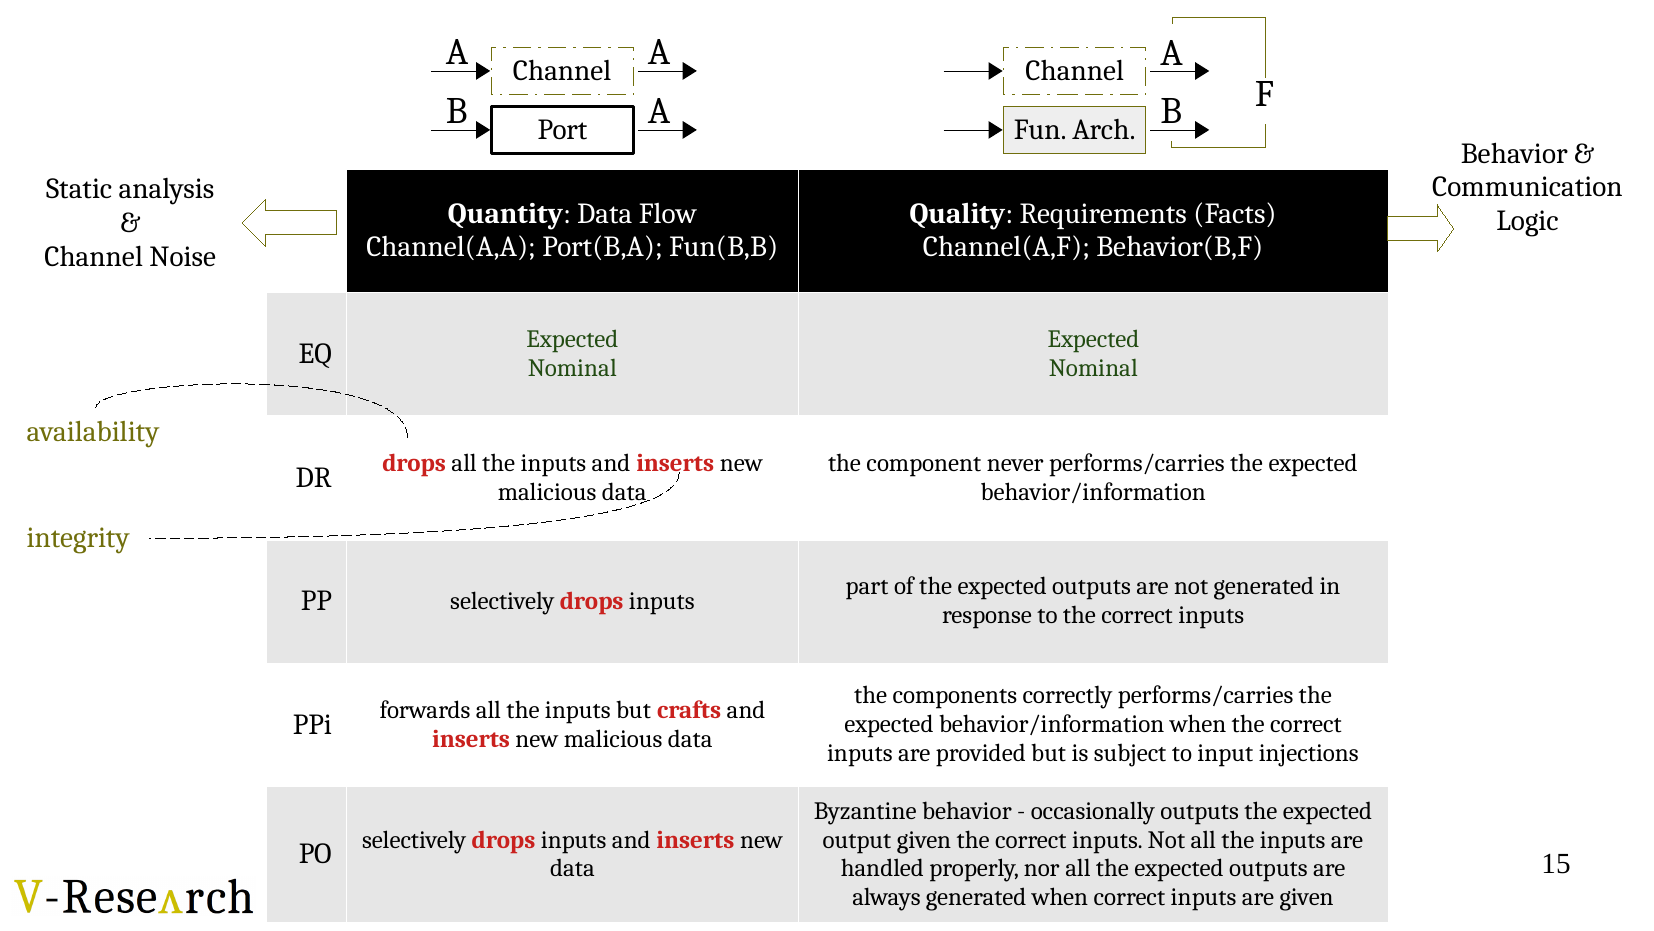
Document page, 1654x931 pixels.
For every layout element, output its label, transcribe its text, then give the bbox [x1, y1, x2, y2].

text_box Port [491, 106, 634, 154]
table_cell PP [267, 541, 346, 663]
table_header [267, 211, 336, 234]
table_header Quantity: Data Flow Channel(A,A); Port(B,A); Fun(B,B) [347, 170, 798, 292]
text_box integrity [11, 513, 150, 563]
table_header [267, 170, 346, 292]
text_box A [633, 83, 687, 142]
text_box B [1145, 83, 1199, 142]
table_cell forwards all the inputs but crafts and inserts new malicious data [347, 664, 798, 786]
table_cell the components correctly performs/carries the expected behavior/information when the correct inputs are provided but is subject to input injections [799, 664, 1388, 786]
table_cell PPi [267, 664, 346, 786]
text_box availability [11, 407, 180, 457]
table_cell Byzantine behavior - occasionally outputs the expected output given the correct inputs. Not all the inputs are handled properly, nor all the expected outputs are always generated when correct inputs are given [799, 787, 1388, 922]
table_cell drops all the inputs and inserts new malicious data [347, 416, 798, 540]
text_box Channel [1003, 47, 1146, 95]
table_cell Expected Nominal [799, 293, 1388, 415]
table_cell part of the expected outputs are not generated in response to the correct inputs [799, 541, 1388, 663]
text_box Channel [491, 47, 634, 95]
text_box Static analysis & Channel Noise [29, 165, 256, 284]
table_cell selectively drops inputs and inserts new data [347, 787, 798, 922]
picture [11, 876, 256, 916]
text_box A [1145, 23, 1199, 83]
table_cell PO [267, 787, 346, 922]
table_header Quality: Requirements (Facts) Channel(A,F); Behavior(B,F) [799, 170, 1388, 292]
table_cell EQ [267, 293, 346, 415]
text_box B [431, 83, 484, 142]
table_cell Expected Nominal [347, 293, 798, 415]
text_box A [431, 23, 485, 83]
text_box A [633, 23, 687, 83]
table_cell the component never performs/carries the expected behavior/information [799, 416, 1388, 540]
text_box F [1240, 65, 1291, 125]
table_cell selectively drops inputs [347, 541, 798, 663]
text_box Behavior & Communication Logic [1417, 129, 1646, 247]
text_box Fun. Arch. [1003, 106, 1146, 154]
table_cell DR [267, 416, 346, 540]
